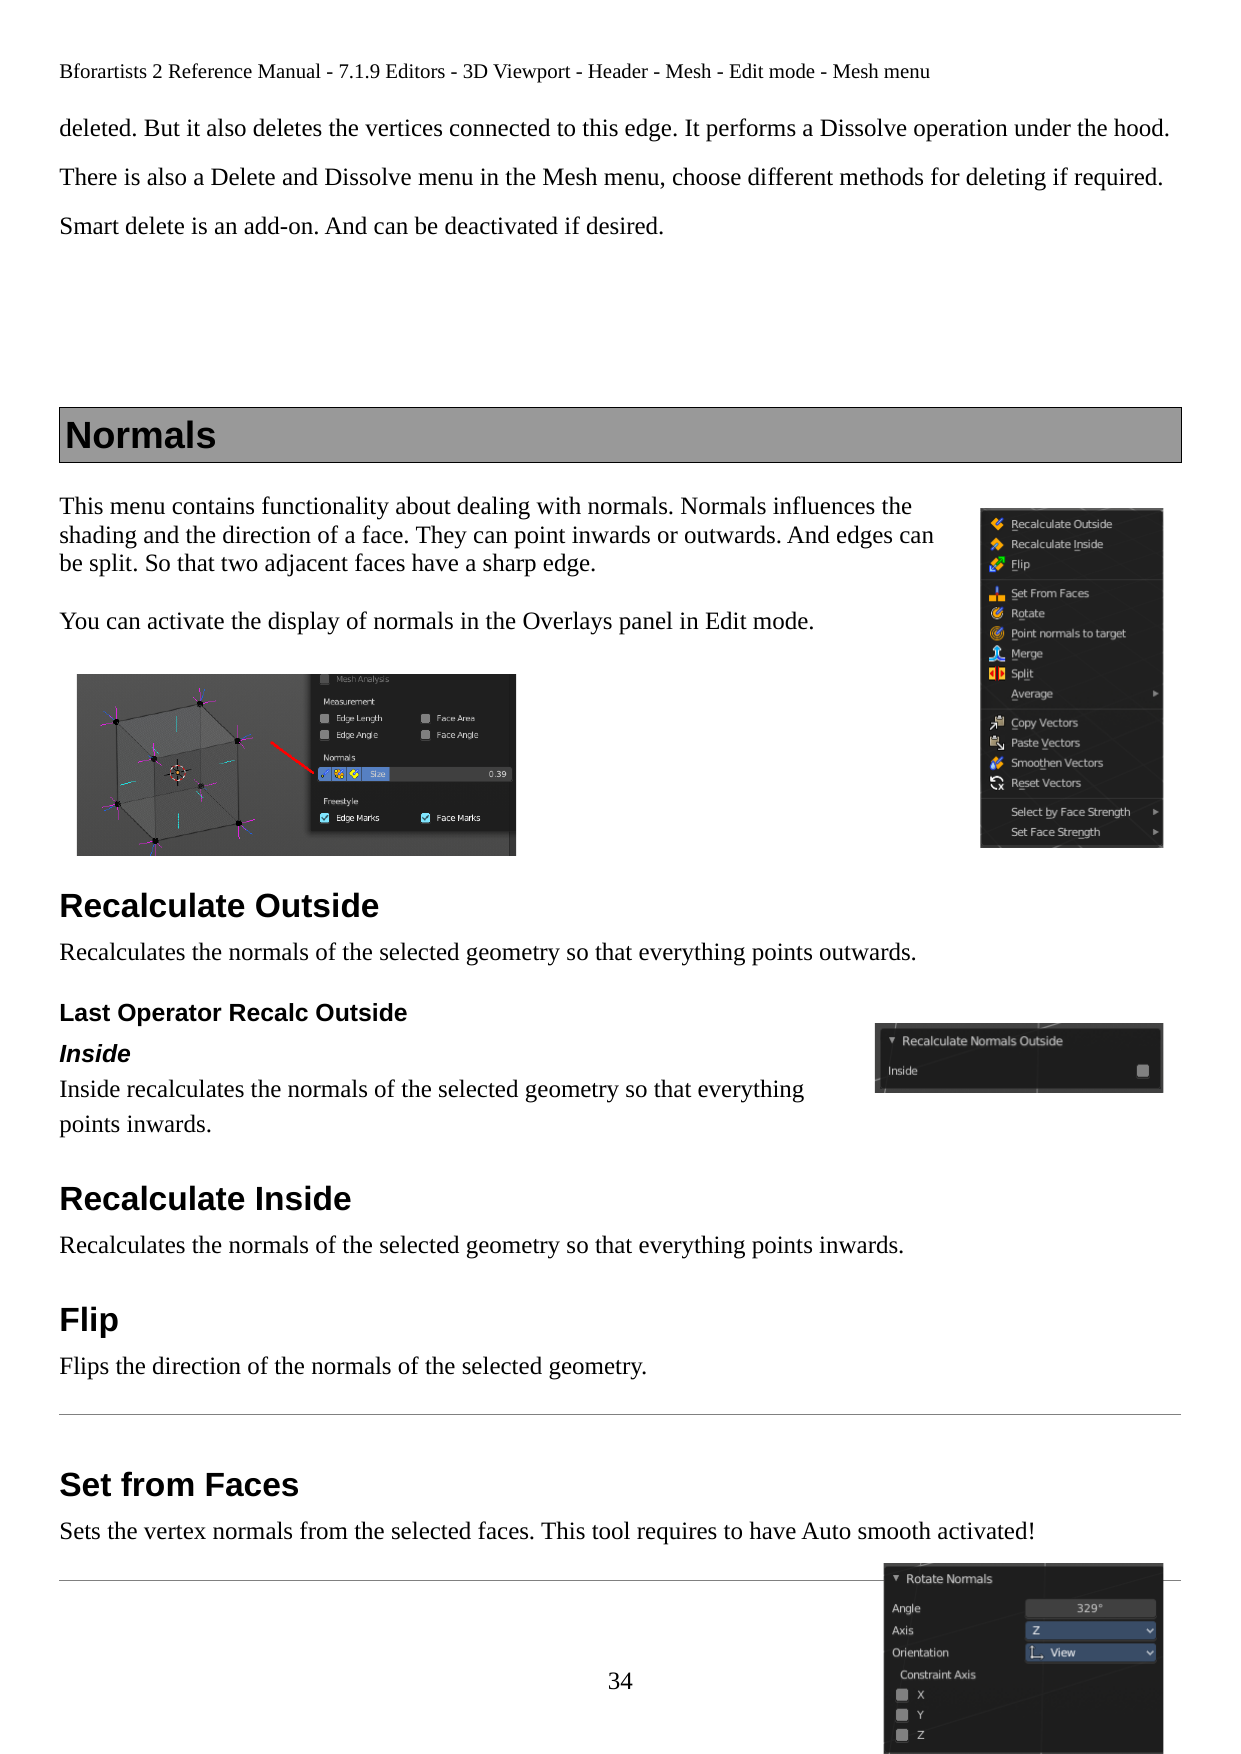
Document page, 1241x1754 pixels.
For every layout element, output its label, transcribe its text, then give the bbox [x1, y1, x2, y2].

text This menu contains functionality about dealing with normals. Normals influences the shading and the direction of a face. They can point inwards or outwards. And edges can be split. So that two adjacent faces have a sharp edge. [59, 491, 1181, 577]
subtitle Flip [59, 1299, 1181, 1338]
subtitle Recalculate Outside [59, 886, 1181, 924]
subtitle Last Operator Recalc Outside [59, 998, 1181, 1027]
picture [874, 1023, 1164, 1093]
text Sets the vertex normals from the selected faces. This tool requires to have Auto smooth activated! [59, 1516, 1181, 1545]
subtitle [1164, 1039, 1181, 1068]
picture [883, 1563, 1164, 1754]
picture [76, 674, 517, 856]
text Inside recalculates the normals of the selected geometry so that everything points inwards. [59, 1074, 1181, 1137]
text Recalculates the normals of the selected geometry so that everything points outwards. [59, 937, 1181, 966]
text deleted. But it also deletes the vertices connected to this edge. It performs a Dissolve operation under the hood. [59, 113, 1181, 141]
subtitle Set from Faces [59, 1465, 1181, 1503]
text You can activate the display of normals in the Overlays panel in Edit mode. [59, 606, 980, 635]
subtitle Recalculate Inside [59, 1178, 1181, 1217]
text Smart delete is an add-on. And can be deactivated if desired. [59, 211, 1181, 239]
table_header Normals [60, 408, 1181, 462]
text There is also a Delete and Dissolve menu in the Mesh menu, choose different methods for deleting if required. [59, 162, 1181, 190]
subtitle Inside [59, 1039, 874, 1068]
text Recalculates the normals of the selected geometry so that everything points inwards. [59, 1230, 1181, 1258]
picture [980, 508, 1164, 848]
text Flips the direction of the normals of the selected geometry. [59, 1351, 1181, 1379]
